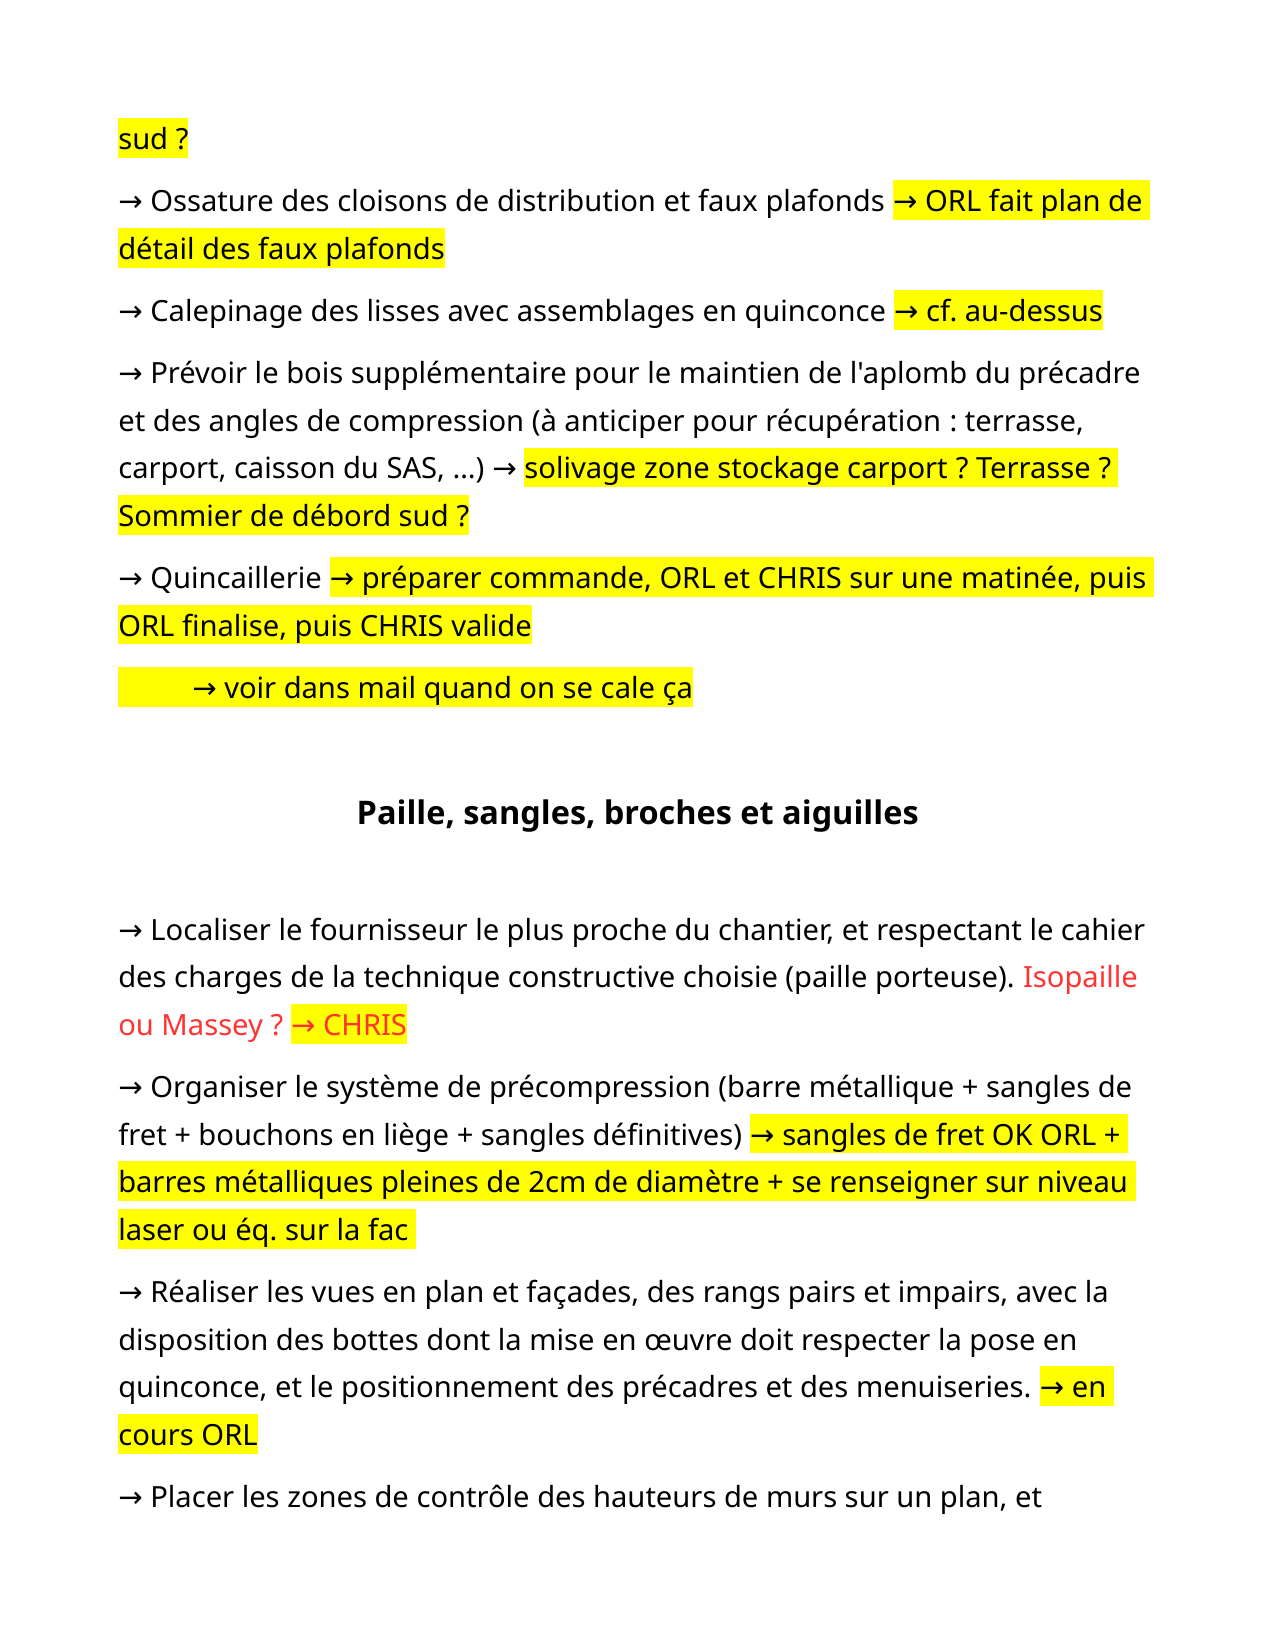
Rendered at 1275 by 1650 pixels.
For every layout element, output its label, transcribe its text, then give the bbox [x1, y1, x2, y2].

text → Prévoir le bois supplémentaire pour le maintien de l'aplomb du précadre et des angles de compression (à anticiper pour récupération : terrasse, carport, caisson du SAS, …) → solivage zone stockage carport ? Terrasse ? Sommier de débord sud ? [118, 352, 1157, 535]
text → Organiser le système de précompression (barre métallique + sangles de fret + bouchons en liège + sangles définitives) → sangles de fret OK ORL + barres métalliques pleines de 2cm de diamètre + se renseigner sur niveau laser ou éq. sur la fac [118, 1066, 1157, 1249]
text → Calepinage des lisses avec assemblages en quinconce → cf. au-dessus [118, 290, 1157, 330]
subtitle Paille, sangles, broches et aiguilles [118, 790, 1157, 834]
text → Localiser le fournisseur le plus proche du chantier, et respectant le cahier des charges de la technique constructive choisie (paille porteuse). Isopaille ou Massey ? → CHRIS [118, 909, 1157, 1044]
text → Placer les zones de contrôle des hauteurs de murs sur un plan, et [118, 1476, 1157, 1516]
text → Réaliser les vues en plan et façades, des rangs pairs et impairs, avec la disposition des bottes dont la mise en œuvre doit respecter la pose en quinconce, et le positionnement des précadres et des menuiseries. → en cours ORL [118, 1271, 1157, 1454]
text → voir dans mail quand on se cale ça [118, 667, 1157, 707]
text → Quincaillerie → préparer commande, ORL et CHRIS sur une matinée, puis ORL finalise, puis CHRIS valide [118, 557, 1157, 644]
text sud ? [118, 118, 1157, 158]
text → Ossature des cloisons de distribution et faux plafonds → ORL fait plan de détail des faux plafonds [118, 180, 1157, 268]
